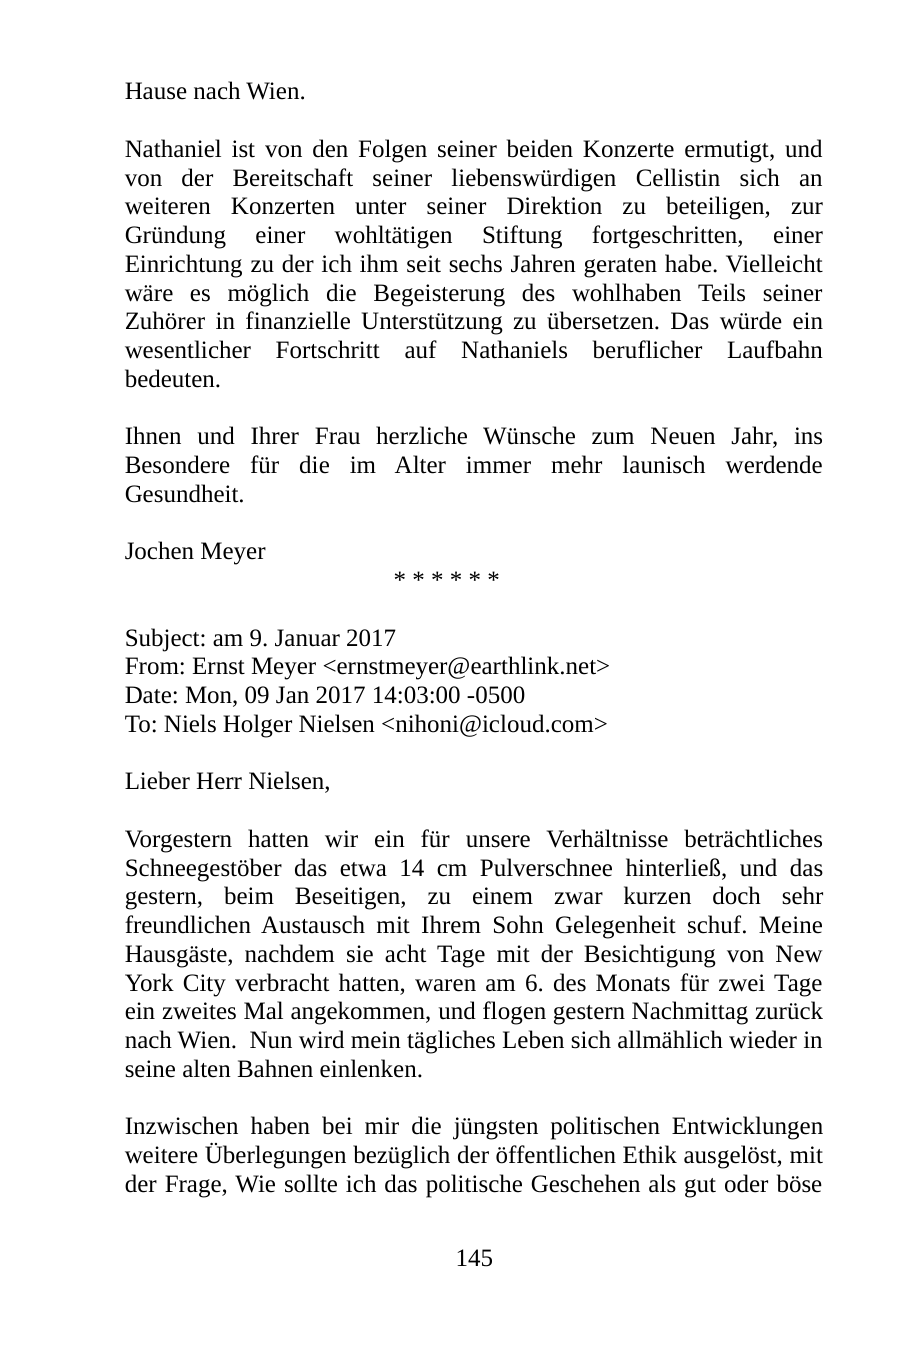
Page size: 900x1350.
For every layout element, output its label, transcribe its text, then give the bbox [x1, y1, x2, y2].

text Hause nach Wien. [124, 76, 823, 105]
text Inzwischen haben bei mir die jüngsten politischen Entwicklungen weitere Überlegungen bezüglich der öffentlichen Ethik ausgelöst, mit der Frage, Wie sollte ich das politische Geschehen als gut oder böse [124, 1111, 823, 1198]
text Ihnen und Ihrer Frau herzliche Wünsche zum Neuen Jahr, ins Besondere für die im Alter immer mehr launisch werdende Gesundheit. [124, 421, 823, 508]
text To: Niels Holger Nielsen <nihoni@icloud.com> [124, 709, 823, 738]
text Nathaniel ist von den Folgen seiner beiden Konzerte ermutigt, und von der Bereitschaft seiner liebenswürdigen Cellistin sich an weiteren Konzerten unter seiner Direktion zu beteiligen, zur Gründung einer wohltätigen Stiftung fortgeschritten, einer Einrichtung zu der ich ihm seit sechs Jahren geraten habe. Vielleicht wäre es möglich die Begeisterung des wohlhaben Teils seiner Zuhörer in finanzielle Unterstützung zu übersetzen. Das würde ein wesentlicher Fortschritt auf Nathaniels beruflicher Laufbahn bedeuten. [124, 134, 823, 393]
text * * * * * * [124, 565, 823, 594]
text From: Ernst Meyer <ernstmeyer@earthlink.net> [124, 651, 823, 680]
text Vorgestern hatten wir ein für unsere Verhältnisse beträchtliches Schneegestöber das etwa 14 cm Pulverschnee hinterließ, und das gestern, beim Beseitigen, zu einem zwar kurzen doch sehr freundlichen Austausch mit Ihrem Sohn Gelegenheit schuf. Meine Hausgäste, nachdem sie acht Tage mit der Besichtigung von New York City verbracht hatten, waren am 6. des Monats für zwei Tage ein zweites Mal angekommen, und flogen gestern Nachmittag zurück nach Wien. Nun wird mein tägliches Leben sich allmählich wieder in seine alten Bahnen einlenken. [124, 824, 823, 1083]
text Lieber Herr Nielsen, [124, 766, 823, 795]
text Jochen Meyer [124, 536, 823, 565]
text Date: Mon, 09 Jan 2017 14:03:00 -0500 [124, 680, 823, 709]
text Subject: am 9. Januar 2017 [124, 623, 823, 651]
